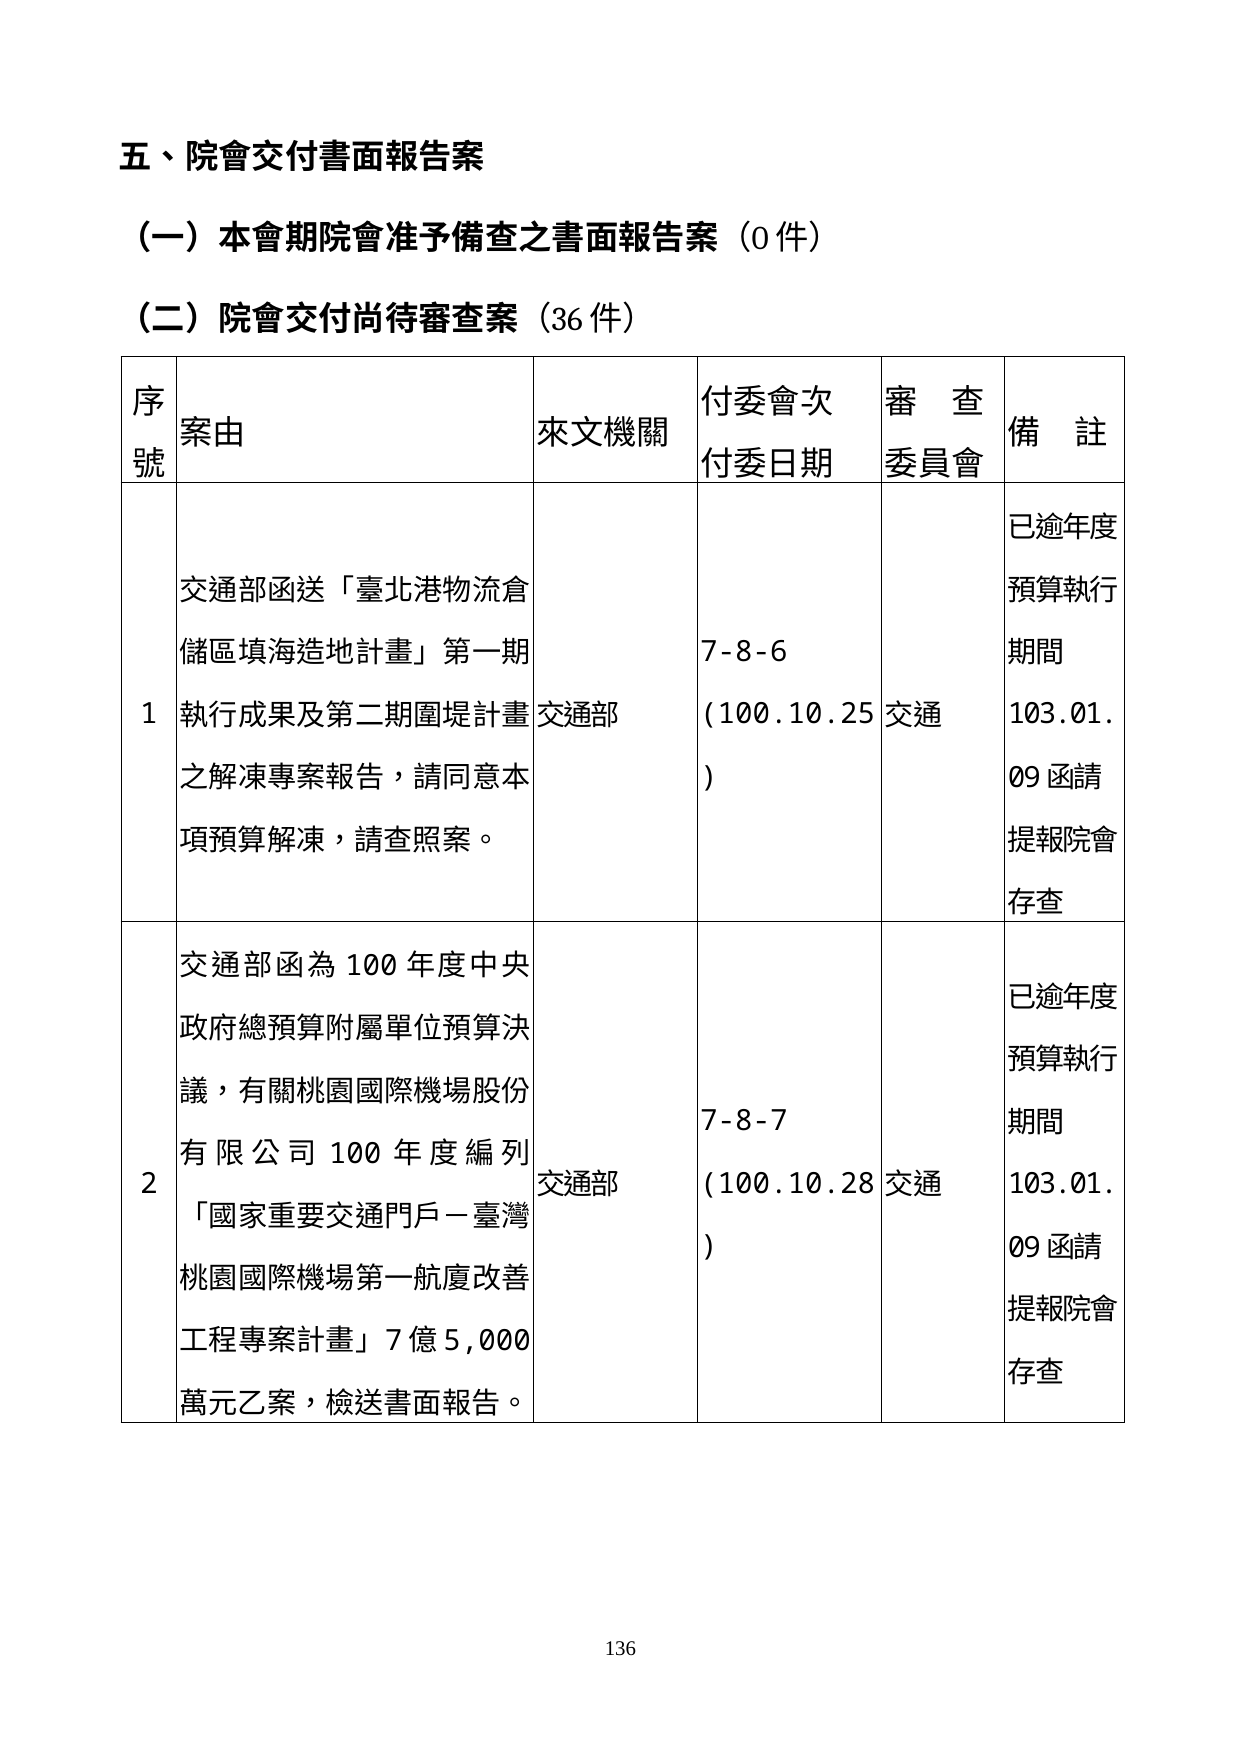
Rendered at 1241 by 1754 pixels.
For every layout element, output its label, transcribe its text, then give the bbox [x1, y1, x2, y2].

table_cell 7-8-6 (100.10.25) [698, 483, 881, 921]
table_cell 交通部函為100年度中央政府總預算附屬單位預算決議，有關桃園國際機場股份有限公司100年度編列「國家重要交通門戶－臺灣桃園國際機場第一航廈改善工程專案計畫」7億5,000萬元乙案，檢送書面報告。 [177, 922, 533, 1422]
table_cell 已逾年度預算執行期間103.01.09函請提報院會存查 [1005, 483, 1124, 921]
table_cell 1 [122, 483, 176, 921]
table_header 案由 [177, 357, 533, 482]
table_header 付委會次 付委日期 [698, 357, 881, 482]
table_cell 2 [122, 922, 176, 1422]
text 五、院會交付書面報告案 [118, 112, 1122, 175]
table_cell 交通部 [534, 483, 697, 921]
table_header 審 查 委員會 [882, 357, 1004, 482]
table_cell 交通部函送「臺北港物流倉儲區填海造地計畫」第一期執行成果及第二期圍堤計畫之解凍專案報告，請同意本項預算解凍，請查照案。 [177, 483, 533, 921]
table_cell 交通 [882, 483, 1004, 921]
text （二）院會交付尚待審查案（36件） [118, 275, 1122, 337]
table_header 備 註 [1005, 357, 1124, 482]
table_cell 交通部 [534, 922, 697, 1422]
table_cell 7-8-7 (100.10.28) [698, 922, 881, 1422]
text （一）本會期院會准予備查之書面報告案（0件） [118, 193, 1122, 256]
table_header 序號 [122, 357, 176, 482]
table_header 來文機關 [534, 357, 697, 482]
table_cell 已逾年度預算執行期間103.01.09函請提報院會存查 [1005, 922, 1124, 1422]
table_cell 交通 [882, 922, 1004, 1422]
